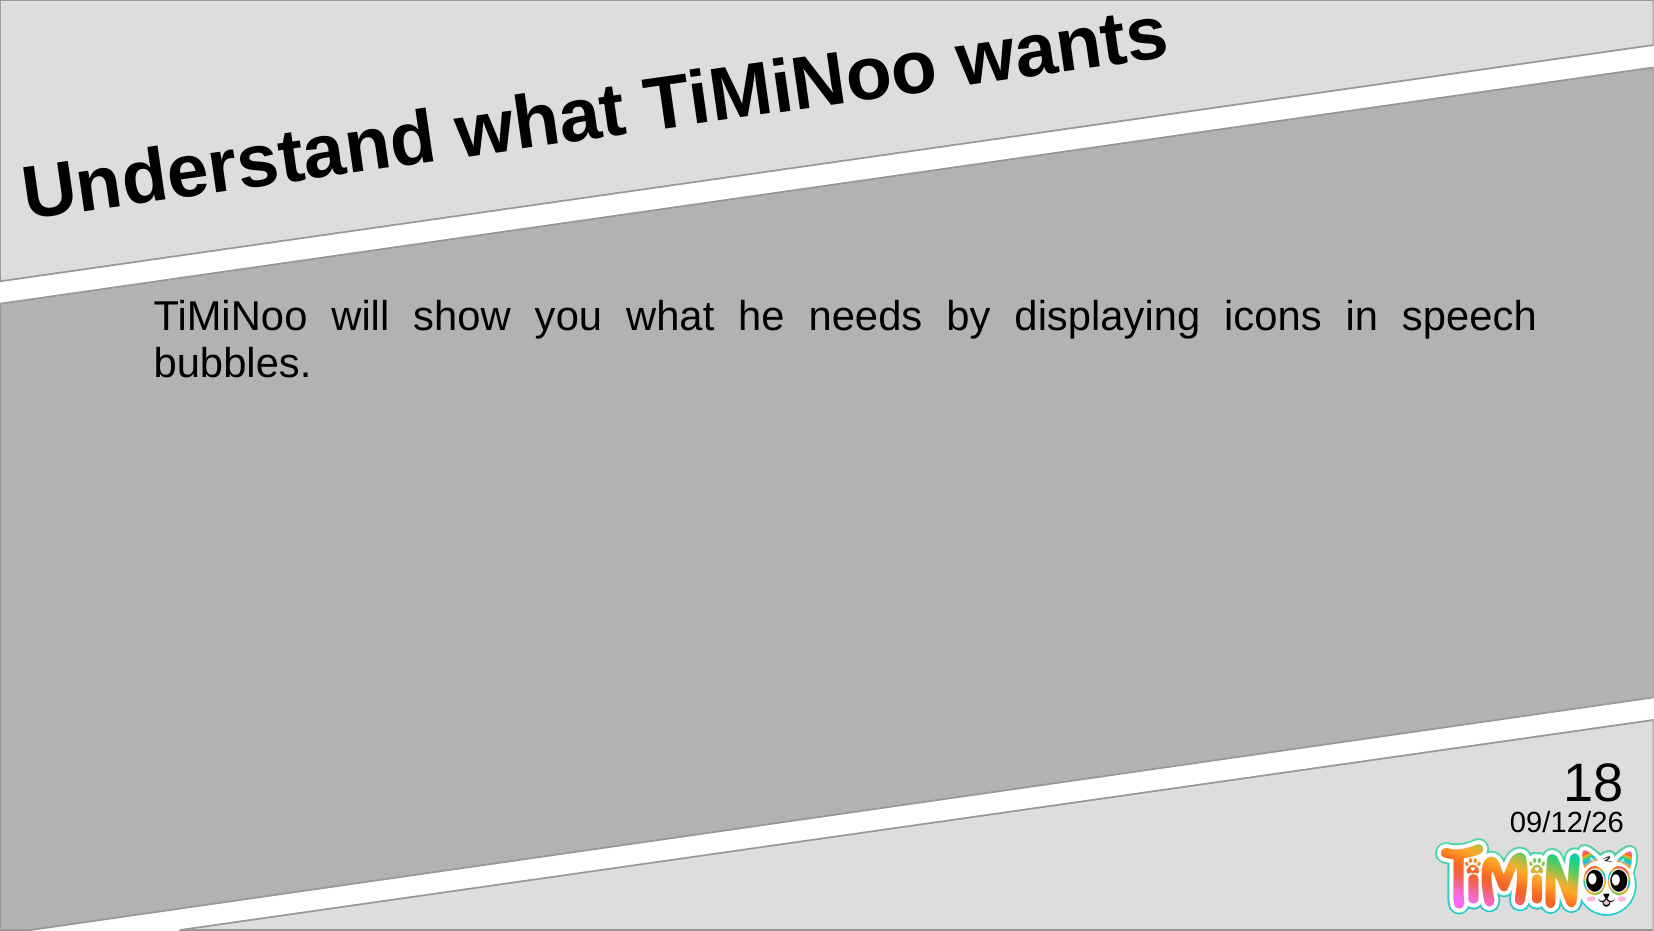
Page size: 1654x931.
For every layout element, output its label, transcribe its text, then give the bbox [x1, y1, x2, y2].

picture [1435, 838, 1638, 916]
list TiMiNoo will show you what he needs by displaying icons in speech bubbles. [82, 292, 1538, 833]
title Understand what TiMiNoo wants [11, 0, 1496, 272]
